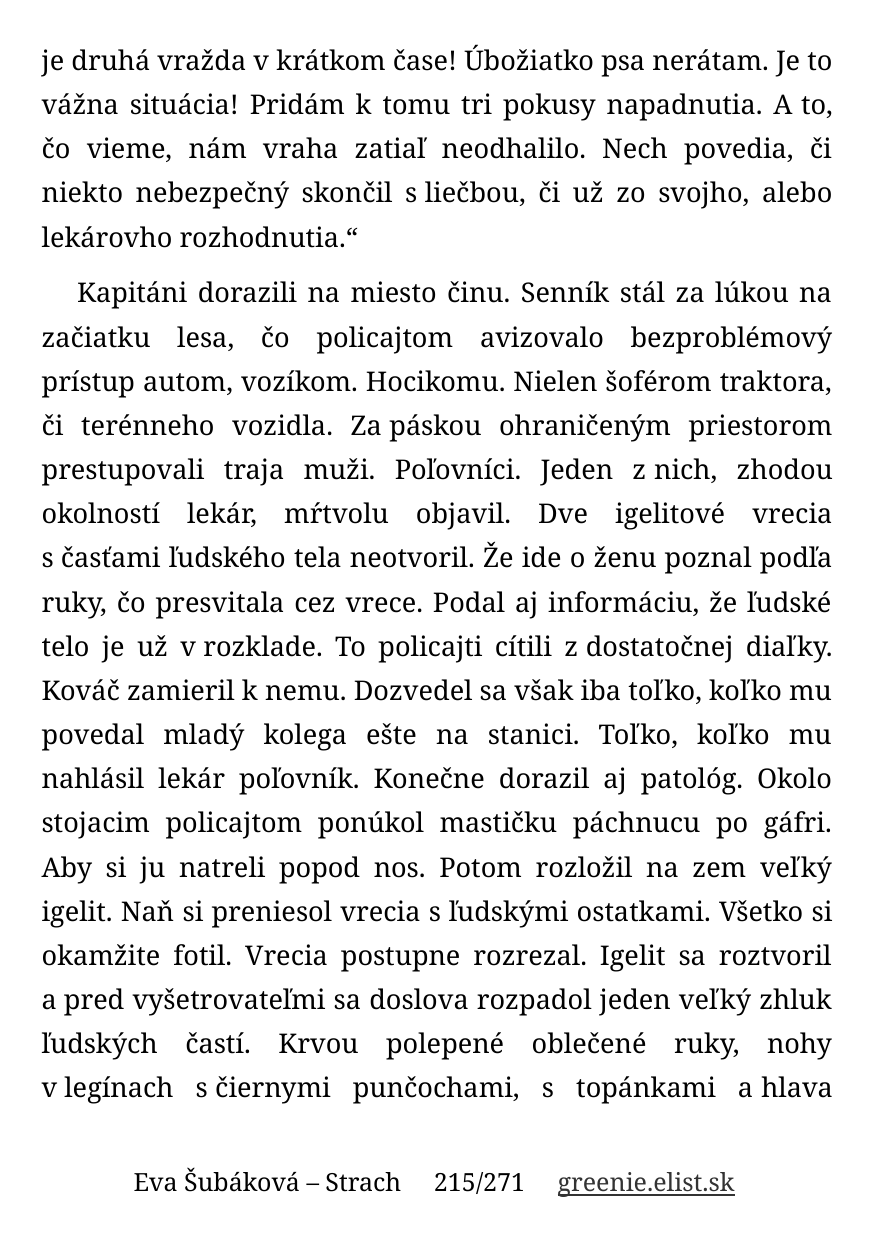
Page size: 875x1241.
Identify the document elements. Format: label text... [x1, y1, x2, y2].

text je druhá vražda v krátkom čase! Úbožiatko psa nerátam. Je to vážna situácia! Pridám k tomu tri pokusy napadnutia. A to, čo vieme, nám vraha zatiaľ neodhalilo. Nech povedia, či niekto nebezpečný skončil s liečbou, či už zo svojho, alebo lekárovho rozhodnutia.“ [41, 41, 833, 255]
text Kapitáni dorazili na miesto činu. Senník stál za lúkou na začiatku lesa, čo policajtom avizovalo bezproblémový prístup autom, vozíkom. Hocikomu. Nielen šoférom traktora, či terénneho vozidla. Za páskou ohraničeným priestorom prestupovali traja muži. Poľovníci. Jeden z nich, zhodou okolností lekár, mŕtvolu objavil. Dve igelitové vrecia s časťami ľudského tela neotvoril. Že ide o ženu poznal podľa ruky, čo presvitala cez vrece. Podal aj informáciu, že ľudské telo je už v rozklade. To policajti cítili z dostatočnej diaľky. Kováč zamieril k nemu. Dozvedel sa však iba toľko, koľko mu povedal mladý kolega ešte na stanici. Toľko, koľko mu nahlásil lekár poľovník. Konečne dorazil aj patológ. Okolo stojacim policajtom ponúkol mastičku páchnucu po gáfri. Aby si ju natreli popod nos. Potom rozložil na zem veľký igelit. Naň si preniesol vrecia s ľudskými ostatkami. Všetko si okamžite fotil. Vrecia postupne rozrezal. Igelit sa roztvoril a pred vyšetrovateľmi sa doslova rozpadol jeden veľký zhluk ľudských častí. Krvou polepené oblečené ruky, nohy v legínach s čiernymi punčochami, s topánkami a hlava [41, 274, 833, 1106]
